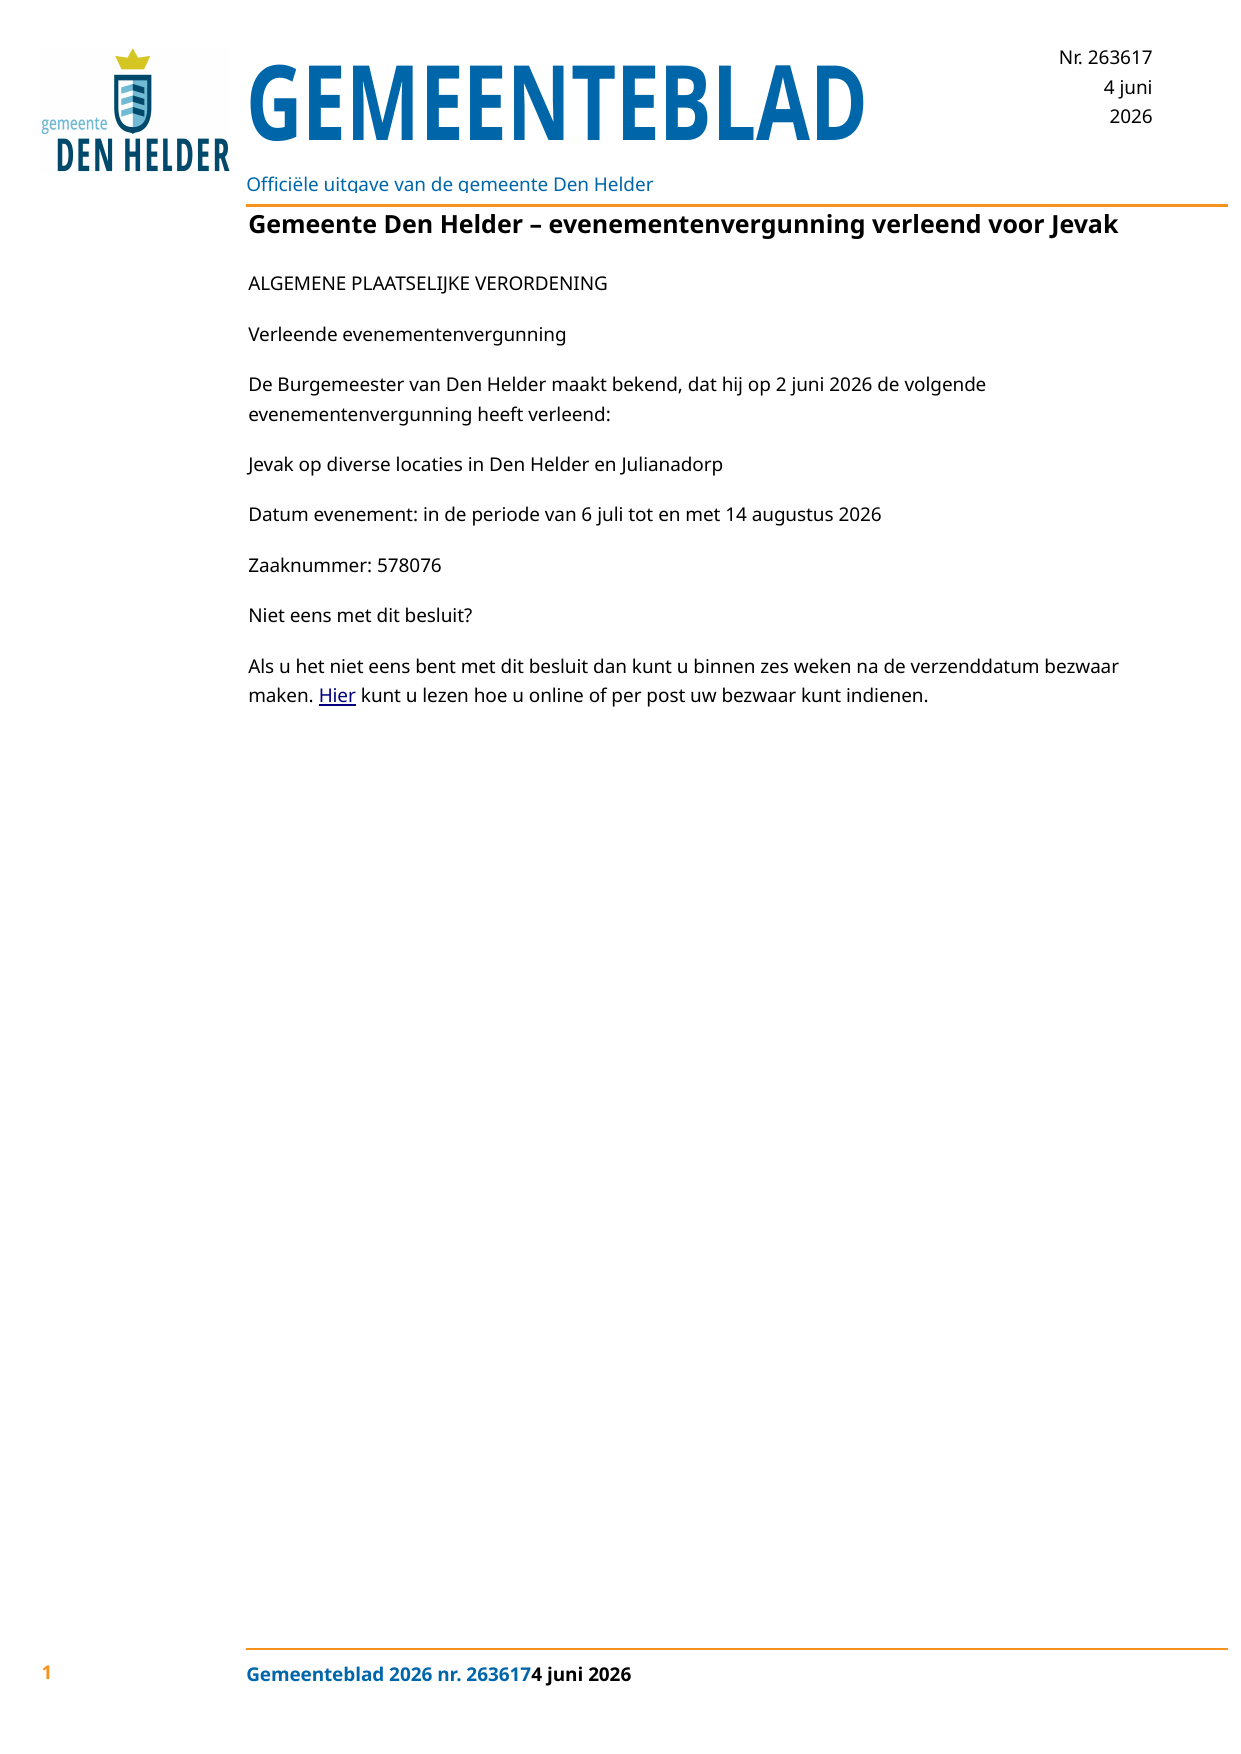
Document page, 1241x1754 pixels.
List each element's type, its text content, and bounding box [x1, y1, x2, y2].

picture [41, 47, 231, 172]
text Gemeente Den Helder – evenementenvergunning verleend voor Jevak [248, 207, 1152, 241]
picture [63, 144, 68, 165]
picture [182, 144, 187, 165]
text De Burgemeester van Den Helder maakt bekend, dat hij op 2 juni 2026 de volgende evenementenvergunning heeft verleend: [248, 371, 1152, 426]
text Jevak op diverse locaties in Den Helder en Julianadorp [248, 451, 1152, 477]
text Verleende evenementenvergunning [248, 321, 1152, 346]
picture [100, 154, 106, 172]
picture [220, 160, 224, 172]
text ALGEMENE PLAATSELIJKE VERORDENING [248, 270, 1152, 296]
text Niet eens met dit besluit? [248, 602, 1152, 628]
text Zaaknummer: 578076 [248, 552, 1152, 578]
text Datum evenement: in de periode van 6 juli tot en met 14 augustus 2026 [248, 502, 1152, 527]
picture [130, 157, 135, 172]
text Als u het niet eens bent met dit besluit dan kunt u binnen zes weken na de verzenddatum bezwaar maken. Hier kunt u lezen hoe u online of per post uw bezwaar kunt indienen. [248, 653, 1152, 708]
